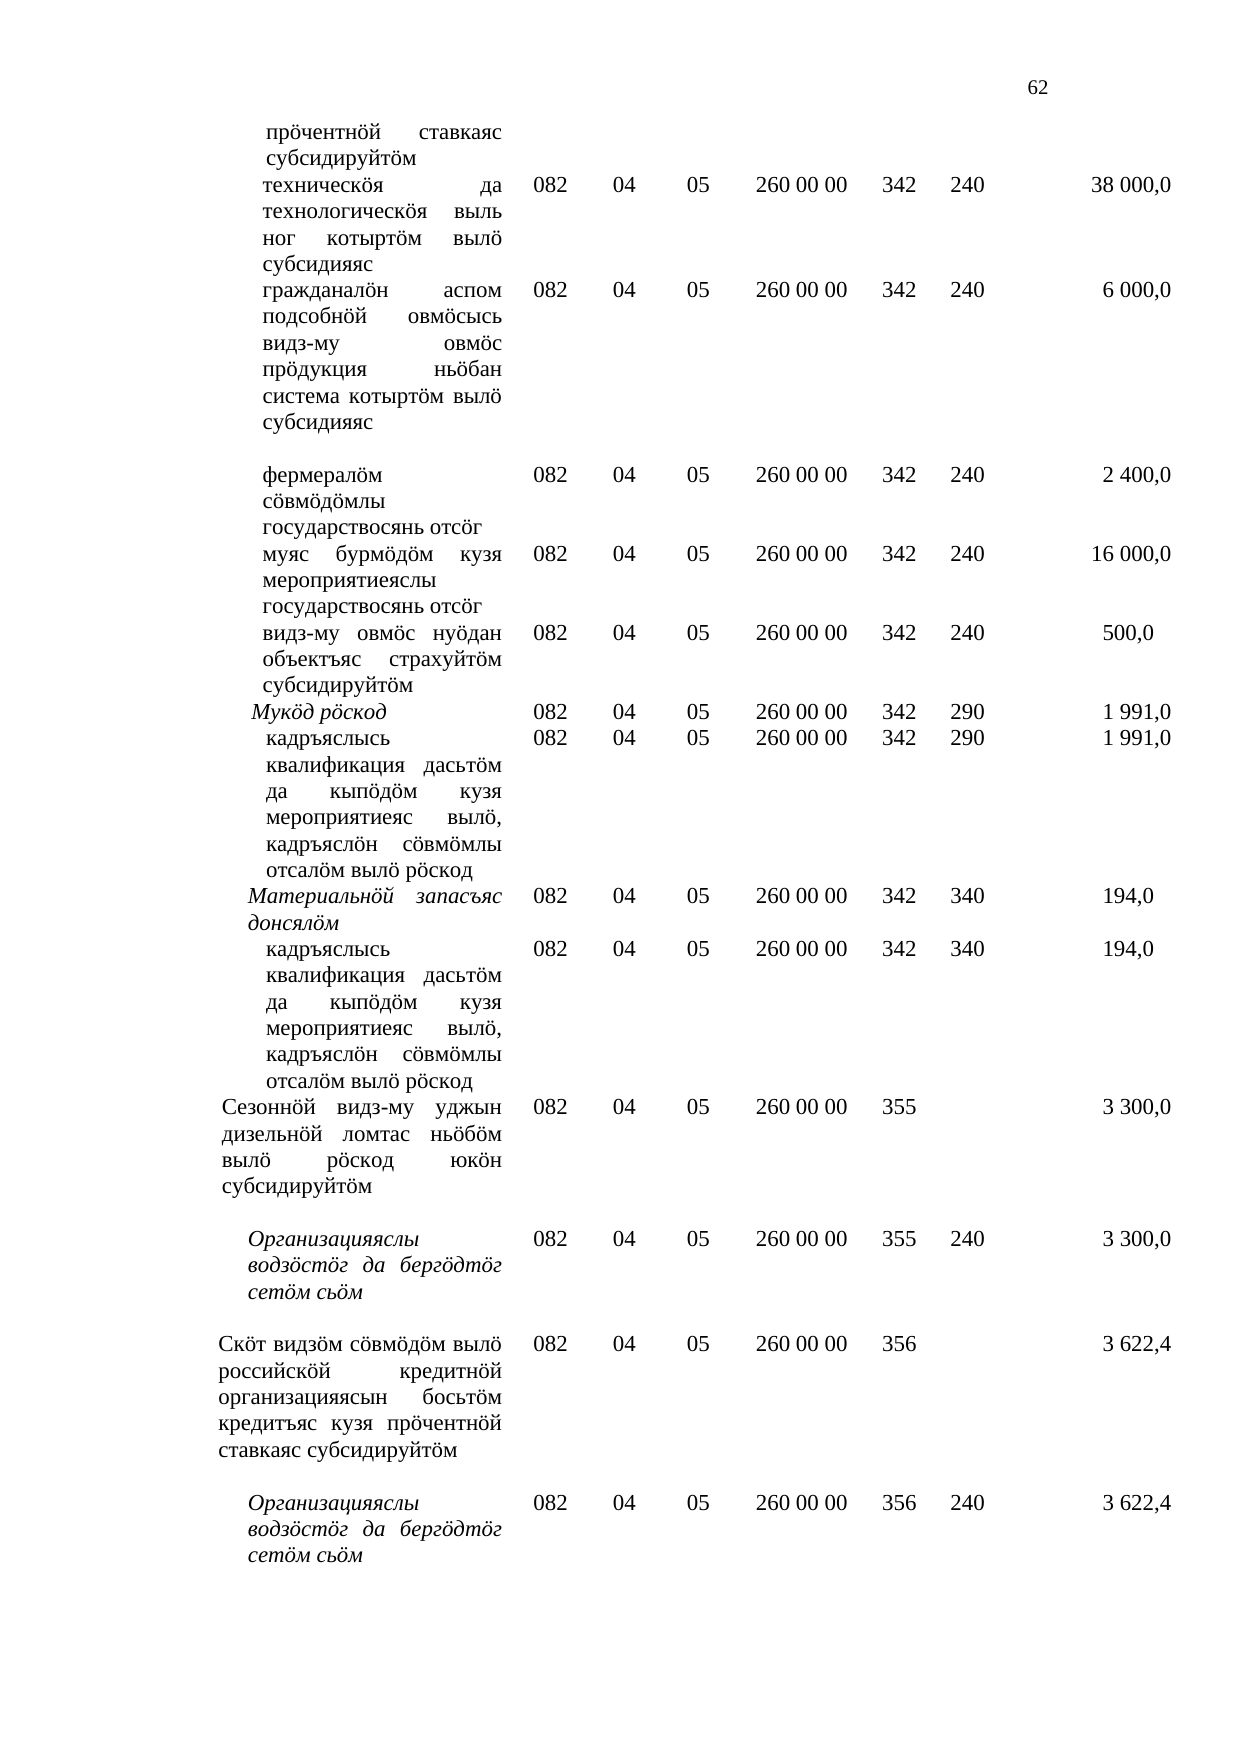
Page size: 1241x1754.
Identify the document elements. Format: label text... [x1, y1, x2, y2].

table_cell [930, 118, 1004, 171]
table_cell 082 [513, 935, 587, 1093]
table_cell [1183, 883, 1227, 935]
table_cell 05 [661, 619, 735, 698]
table_cell 260 00 00 [735, 171, 868, 276]
table_cell 240 [930, 619, 1004, 698]
table_cell 340 [930, 883, 1004, 935]
table_cell [1183, 540, 1227, 619]
table_cell Материальнöй запасъяс донсялöм [207, 883, 513, 935]
table_cell 260 00 00 [735, 1225, 868, 1330]
table_cell 342 [868, 724, 930, 882]
table_cell 240 [930, 1489, 1004, 1594]
table_cell 082 [513, 619, 587, 698]
table_cell 356 [868, 1489, 930, 1594]
table_cell видз-му овмöс нуöдан объектъяс страхуйтöм субсидируйтöм [207, 619, 513, 698]
table_cell 342 [868, 276, 930, 461]
table_cell [1183, 619, 1227, 698]
table_cell 04 [587, 698, 661, 724]
table_cell 082 [513, 724, 587, 882]
table_cell 290 [930, 724, 1004, 882]
table_cell 04 [587, 171, 661, 276]
table_cell кадръяслысь квалификация дасьтöм да кыпöдöм кузя мероприятиеяс вылö, кадръяслöн сöвмöмлы отсалöм вылö рöскод [207, 724, 513, 882]
table_cell 3 622,4 [1004, 1489, 1182, 1594]
table_cell 260 00 00 [735, 540, 868, 619]
table_cell 04 [587, 935, 661, 1093]
table_cell 260 00 00 [735, 1330, 868, 1488]
table_cell 082 [513, 883, 587, 935]
table_cell Мукöд рöскод [207, 698, 513, 724]
table_cell 082 [513, 1225, 587, 1330]
table_cell 082 [513, 461, 587, 540]
table_cell [1183, 698, 1227, 724]
table_cell 1 991,0 [1004, 698, 1182, 724]
table_cell 04 [587, 619, 661, 698]
table_cell гражданалöн аспом подсобнöй овмöсысь видз-му овмöс прöдукция ньöбан система котыртöм вылö субсидияяс [207, 276, 513, 461]
table_cell 194,0 [1004, 935, 1182, 1093]
table_cell 260 00 00 [735, 935, 868, 1093]
table_cell кадръяслысь квалификация дасьтöм да кыпöдöм кузя мероприятиеяс вылö, кадръяслöн сöвмöмлы отсалöм вылö рöскод [207, 935, 513, 1093]
table_cell 082 [513, 171, 587, 276]
table_cell [930, 1093, 1004, 1225]
table_cell 260 00 00 [735, 276, 868, 461]
table_cell 05 [661, 698, 735, 724]
table_cell 38 000,0 [1004, 171, 1182, 276]
table_cell Сезоннöй видз-му уджын дизельнöй ломтас ньöбöм вылö рöскод юкöн субсидируйтöм [207, 1093, 513, 1225]
table_cell 240 [930, 1225, 1004, 1330]
table_cell 355 [868, 1225, 930, 1330]
table_cell 260 00 00 [735, 698, 868, 724]
table_cell [1183, 171, 1227, 276]
table_cell 240 [930, 461, 1004, 540]
table_cell 260 00 00 [735, 724, 868, 882]
table_cell 04 [587, 540, 661, 619]
table_cell 082 [513, 1489, 587, 1594]
table_cell 04 [587, 1225, 661, 1330]
table_cell 500,0 [1004, 619, 1182, 698]
table_cell 3 300,0 [1004, 1093, 1182, 1225]
table_cell 05 [661, 1225, 735, 1330]
table_cell 240 [930, 171, 1004, 276]
table_cell 342 [868, 540, 930, 619]
table_cell 082 [513, 540, 587, 619]
table_cell 082 [513, 1330, 587, 1488]
table_cell [1004, 118, 1182, 171]
table_cell 082 [513, 1093, 587, 1225]
table_cell 260 00 00 [735, 883, 868, 935]
table_cell 342 [868, 935, 930, 1093]
table_cell [513, 118, 587, 171]
table_cell [1183, 118, 1227, 171]
table_cell 082 [513, 698, 587, 724]
table_cell 342 [868, 461, 930, 540]
table_cell 3 300,0 [1004, 1225, 1182, 1330]
table_cell 356 [868, 1330, 930, 1488]
table_cell [661, 118, 735, 171]
table_cell [1183, 1330, 1227, 1488]
table_cell 290 [930, 698, 1004, 724]
table_cell 04 [587, 724, 661, 882]
table_cell 260 00 00 [735, 1093, 868, 1225]
table_cell 342 [868, 619, 930, 698]
table_cell [868, 118, 930, 171]
table_cell 260 00 00 [735, 1489, 868, 1594]
table_cell [1183, 1225, 1227, 1330]
table_cell [735, 118, 868, 171]
table_cell [1183, 461, 1227, 540]
table_cell [1183, 935, 1227, 1093]
table_cell 04 [587, 1093, 661, 1225]
table_cell 04 [587, 1489, 661, 1594]
table_cell Скöт видзöм сöвмöдöм вылö российскöй кредитнöй организацияясын босьтöм кредитъяс кузя прöчентнöй ставкаяс субсидируйтöм [207, 1330, 513, 1488]
table_cell 355 [868, 1093, 930, 1225]
table_cell 342 [868, 171, 930, 276]
table_cell 04 [587, 1330, 661, 1488]
table_cell [1183, 276, 1227, 461]
table_cell 1 991,0 [1004, 724, 1182, 882]
table_cell 240 [930, 540, 1004, 619]
table_cell 05 [661, 171, 735, 276]
table_cell 3 622,4 [1004, 1330, 1182, 1488]
table_cell Организацияяслы водзöстöг да бергöдтöг сетöм сьöм [207, 1225, 513, 1330]
table_cell фермералöм сöвмöдöмлы государствосянь отсöг [207, 461, 513, 540]
table_cell 342 [868, 883, 930, 935]
table_cell техническöя да технологическöя выль ног котыртöм вылö субсидияяс [207, 171, 513, 276]
table_cell 04 [587, 461, 661, 540]
table_cell Организацияяслы водзöстöг да бергöдтöг сетöм сьöм [207, 1489, 513, 1594]
table_cell 04 [587, 883, 661, 935]
table_cell 082 [513, 276, 587, 461]
table_cell 05 [661, 935, 735, 1093]
table_cell 340 [930, 935, 1004, 1093]
table_cell [1183, 1093, 1227, 1225]
table_cell прöчентнöй ставкаяс субсидируйтöм [207, 118, 513, 171]
table_cell 05 [661, 1330, 735, 1488]
table_cell муяс бурмöдöм кузя мероприятиеяслы государствосянь отсöг [207, 540, 513, 619]
table_cell 05 [661, 461, 735, 540]
table_cell [930, 1330, 1004, 1488]
table_cell [587, 118, 661, 171]
table_cell 2 400,0 [1004, 461, 1182, 540]
table_cell 05 [661, 883, 735, 935]
table_cell 05 [661, 724, 735, 882]
table_cell 16 000,0 [1004, 540, 1182, 619]
table_cell 05 [661, 276, 735, 461]
table_cell 05 [661, 540, 735, 619]
table_cell [1183, 724, 1227, 882]
table_cell 194,0 [1004, 883, 1182, 935]
table_cell 6 000,0 [1004, 276, 1182, 461]
table_cell 05 [661, 1489, 735, 1594]
table_cell [1183, 1489, 1227, 1594]
table_cell 342 [868, 698, 930, 724]
table_cell 240 [930, 276, 1004, 461]
table_cell 04 [587, 276, 661, 461]
table_cell 260 00 00 [735, 619, 868, 698]
table_cell 05 [661, 1093, 735, 1225]
table_cell 260 00 00 [735, 461, 868, 540]
